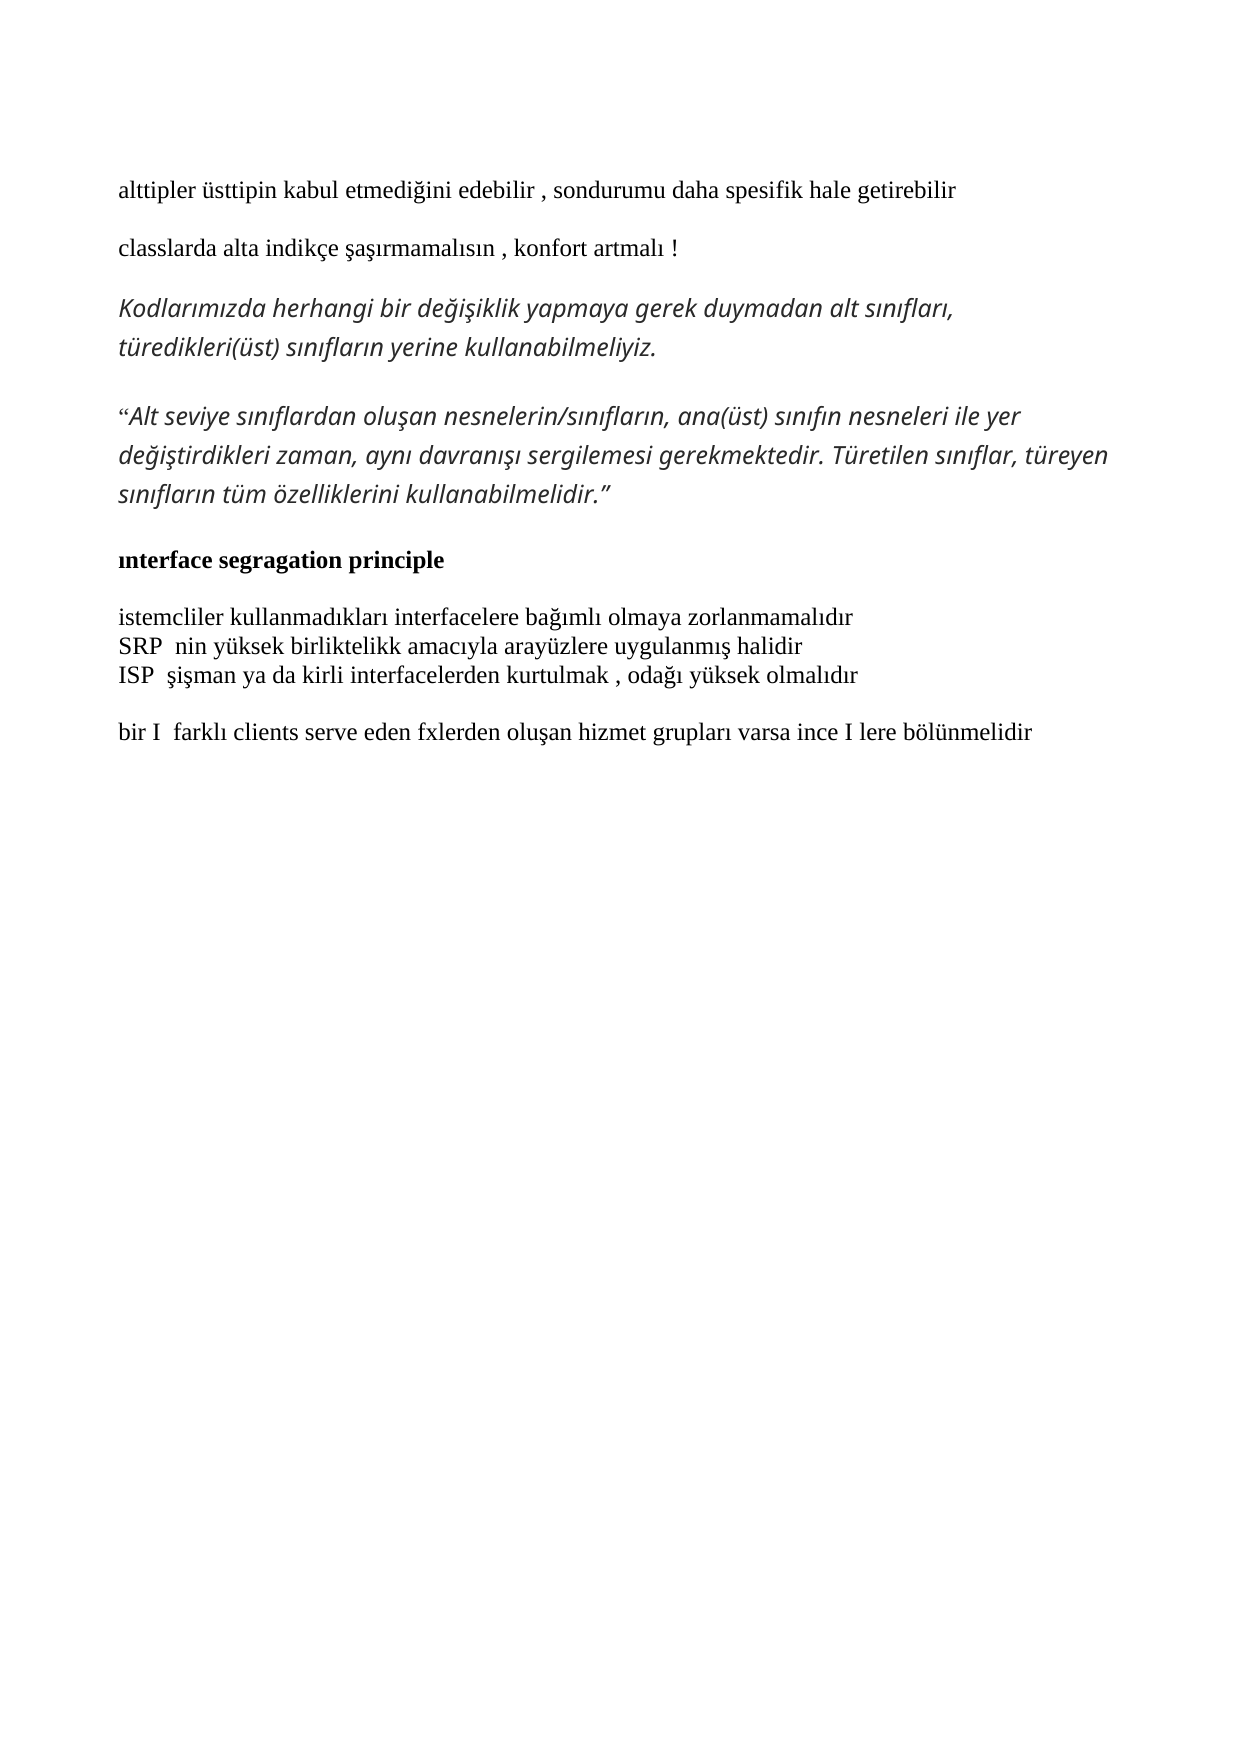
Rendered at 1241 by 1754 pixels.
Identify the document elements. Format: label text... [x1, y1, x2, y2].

text classlarda alta indikçe şaşırmamalısın , konfort artmalı ! [118, 233, 1122, 262]
text Kodlarımızda herhangi bir değişiklik yapmaya gerek duymadan alt sınıfları, türedikleri(üst) sınıfların yerine kullanabilmeliyiz. [118, 291, 1122, 364]
text alttipler üsttipin kabul etmediğini edebilir , sondurumu daha spesifik hale getirebilir [118, 176, 1122, 204]
text bir I farklı clients serve eden fxlerden oluşan hizmet grupları varsa ince I lere bölünmelidir [118, 717, 1122, 746]
text SRP nin yüksek birliktelikk amacıyla arayüzlere uygulanmış halidir [118, 631, 1122, 660]
text ISP şişman ya da kirli interfacelerden kurtulmak , odağı yüksek olmalıdır [118, 660, 1122, 688]
text ınterface segragation principle [118, 545, 1122, 573]
text “Alt seviye sınıflardan oluşan nesnelerin/sınıfların, ana(üst) sınıfın nesneleri ile yer değiştirdikleri zaman, aynı davranışı sergilemesi gerekmektedir. Türetilen sınıflar, türeyen sınıfların tüm özelliklerini kullanabilmelidir.” [118, 398, 1122, 511]
text istemcliler kullanmadıkları interfacelere bağımlı olmaya zorlanmamalıdır [118, 602, 1122, 631]
